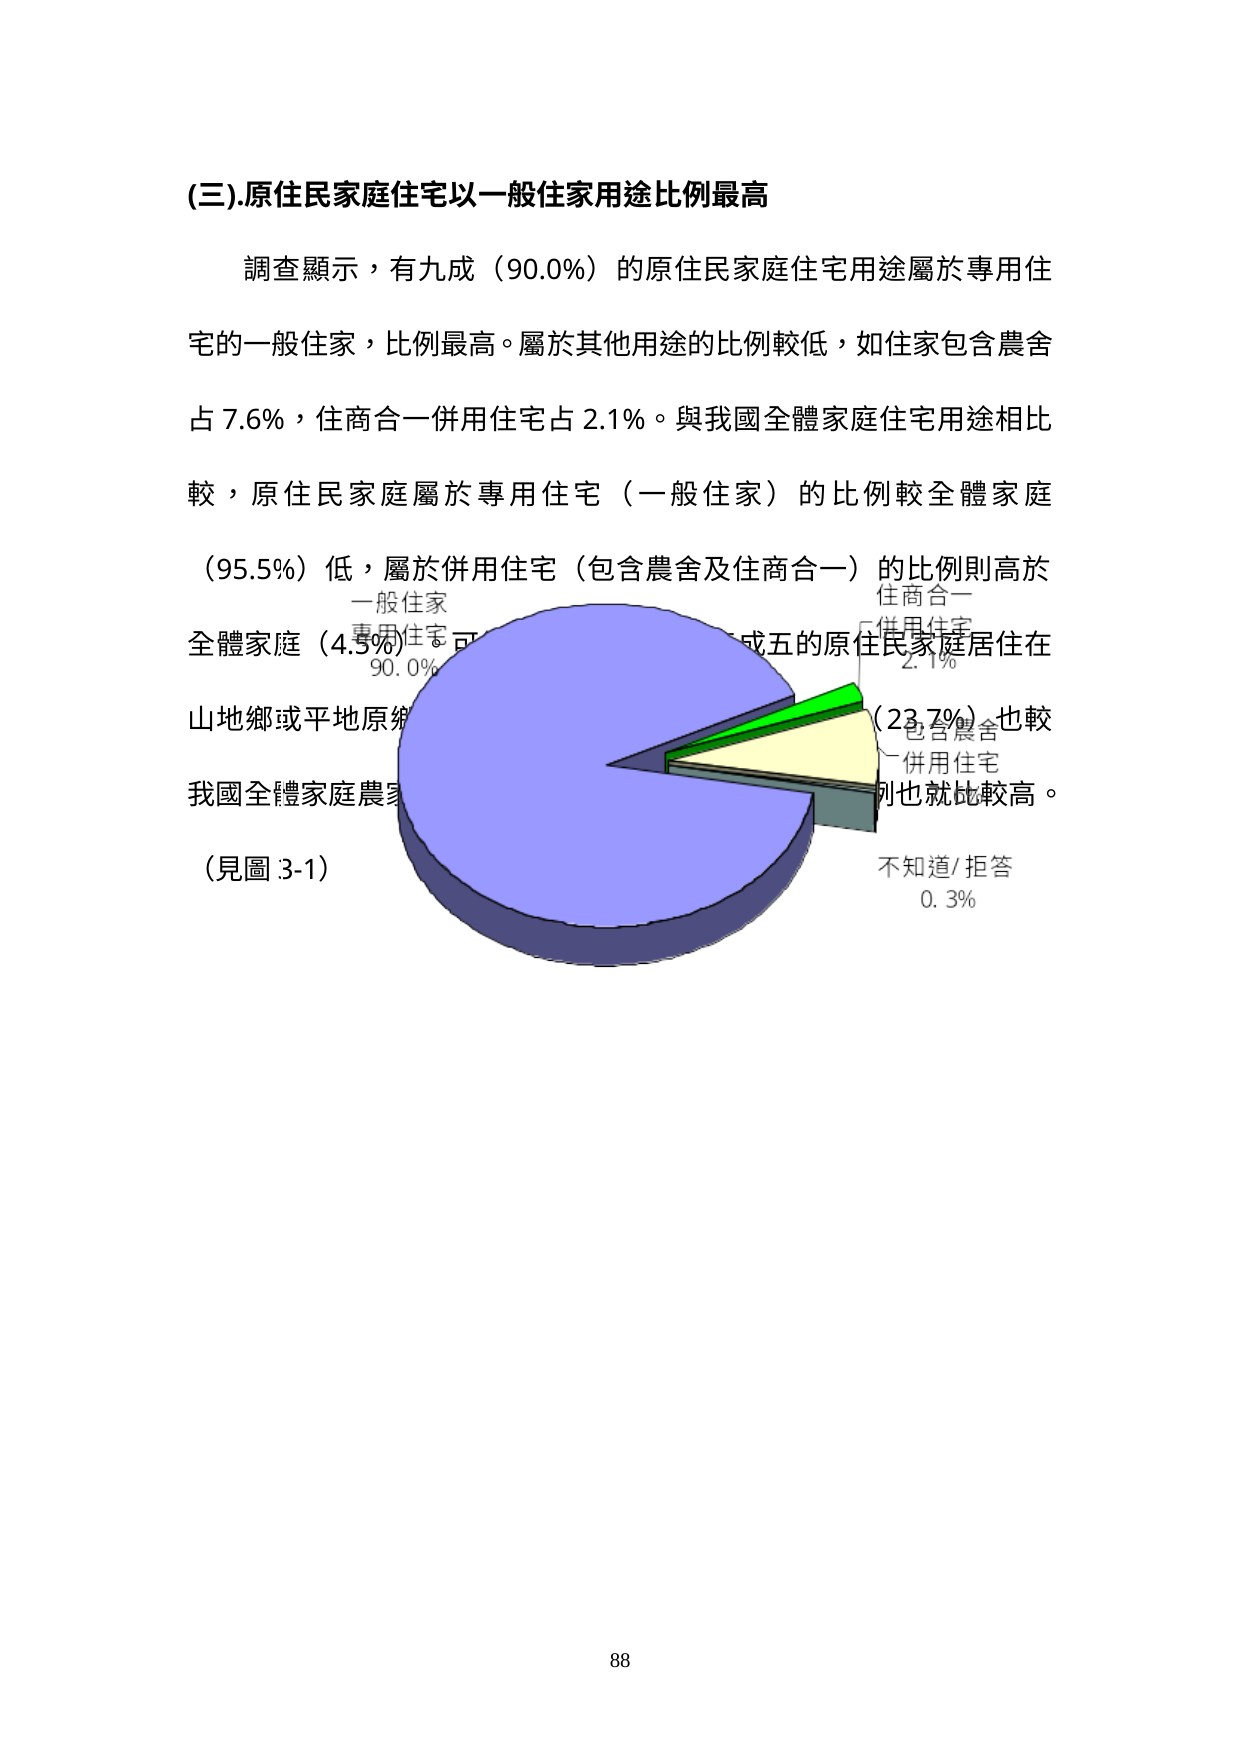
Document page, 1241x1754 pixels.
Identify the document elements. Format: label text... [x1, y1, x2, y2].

text (三).原住民家庭住宅以一般住家用途比例最高 [187, 150, 1053, 225]
text 調查顯示，有九成（90.0%）的原住民家庭住宅用途屬於專用住宅的一般住家，比例最高。屬於其他用途的比例較低，如住家包含農舍占7.6%，住商合一併用住宅占2.1%。與我國全體家庭住宅用途相比較，原住民家庭屬於專用住宅（一般住家）的比例較全體家庭（95.5%）低，屬於併用住宅（包含農舍及住商合一）的比例則高於全體家庭（4.5%）。可能是由於目前仍有五成五的原住民家庭居住在山地鄉或平地原鄉，並且原住民家庭屬於農家的比例（23.7%）也較我國全體家庭農家比例來得高，因此住宅包含農舍的比例也就比較高。（見圖3-1） [187, 225, 1068, 1065]
